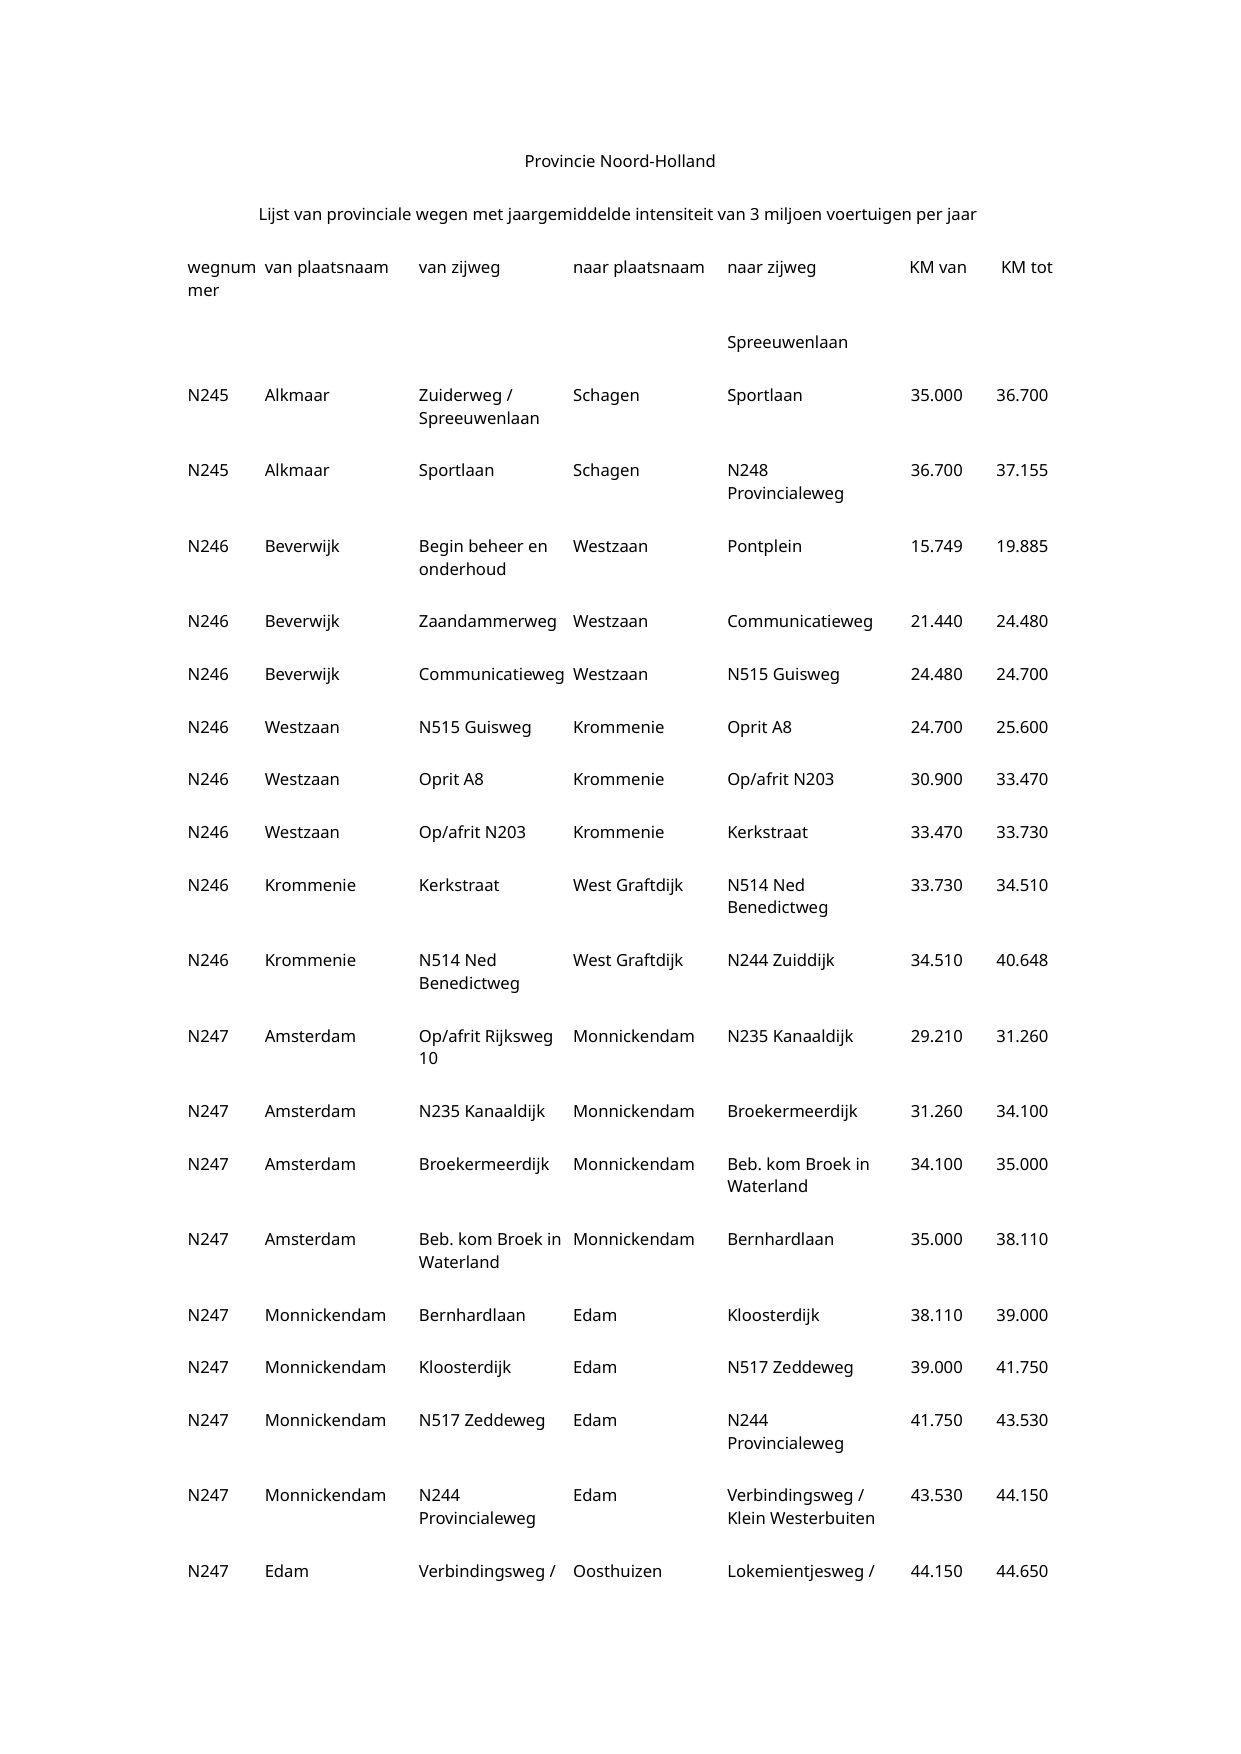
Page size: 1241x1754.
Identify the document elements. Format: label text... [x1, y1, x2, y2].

table_cell Op/afrit Rijksweg 10 [419, 1024, 573, 1099]
table_cell 41.750 [967, 1356, 1053, 1408]
table_cell Amsterdam [265, 1228, 419, 1303]
table_cell 38.110 [881, 1303, 967, 1356]
table_cell N235 Kanaaldijk [419, 1100, 573, 1152]
table_cell Sportlaan [419, 459, 573, 534]
table_cell [188, 331, 264, 383]
table_cell 41.750 [881, 1409, 967, 1484]
table_cell Lijst van provinciale wegen met jaargemiddelde intensiteit van 3 miljoen voertuigen per jaar [188, 203, 1053, 255]
table_cell naar plaatsnaam [573, 255, 727, 331]
table_cell Beverwijk [265, 663, 419, 715]
table_cell Krommenie [265, 949, 419, 1024]
table_cell N247 [188, 1409, 264, 1484]
table_cell N514 Ned Benedictweg [419, 949, 573, 1024]
table_cell [265, 331, 419, 383]
table_cell N247 [188, 1024, 264, 1099]
table_cell Edam [573, 1356, 727, 1408]
table_cell Sportlaan [727, 384, 881, 459]
table_cell Westzaan [265, 768, 419, 821]
table_cell Lokemientjesweg / [727, 1559, 881, 1582]
table_cell Schagen [573, 459, 727, 534]
table_cell N248 Provincialeweg [727, 459, 881, 534]
table_cell 33.730 [881, 873, 967, 949]
table_cell Kerkstraat [419, 873, 573, 949]
table_cell Krommenie [265, 873, 419, 949]
table_cell van zijweg [419, 255, 573, 331]
table_cell Spreeuwenlaan [727, 331, 881, 383]
table_cell Westzaan [573, 610, 727, 662]
table_cell KM tot [967, 255, 1053, 331]
table_cell 43.530 [881, 1484, 967, 1559]
table_cell Alkmaar [265, 459, 419, 534]
table_cell N514 Ned Benedictweg [727, 873, 881, 949]
table_cell 29.210 [881, 1024, 967, 1099]
table_cell Broekermeerdijk [727, 1100, 881, 1152]
table_cell 19.885 [967, 534, 1053, 610]
table_cell Monnickendam [265, 1303, 419, 1356]
table_cell 38.110 [967, 1228, 1053, 1303]
table_cell Beb. kom Broek in Waterland [727, 1152, 881, 1228]
table_cell 35.000 [967, 1152, 1053, 1228]
table_cell N246 [188, 534, 264, 610]
table_cell West Graftdijk [573, 873, 727, 949]
table_cell 44.150 [881, 1559, 967, 1582]
table_cell N517 Zeddeweg [419, 1409, 573, 1484]
table_cell [967, 331, 1053, 383]
table_cell 15.749 [881, 534, 967, 610]
table_cell N247 [188, 1559, 264, 1582]
table_cell 24.700 [967, 663, 1053, 715]
table_cell N247 [188, 1303, 264, 1356]
table_cell Monnickendam [573, 1024, 727, 1099]
table_cell Edam [265, 1559, 419, 1582]
table_cell 33.470 [881, 821, 967, 873]
table_cell Edam [573, 1409, 727, 1484]
table_cell N247 [188, 1228, 264, 1303]
table_cell Kerkstraat [727, 821, 881, 873]
table_cell 34.510 [967, 873, 1053, 949]
table_cell 31.260 [881, 1100, 967, 1152]
table_cell Monnickendam [573, 1152, 727, 1228]
table_cell Monnickendam [265, 1484, 419, 1559]
table_cell N246 [188, 663, 264, 715]
table_cell Zuiderweg / Spreeuwenlaan [419, 384, 573, 459]
table_cell Westzaan [573, 534, 727, 610]
table_cell Zaandammerweg [419, 610, 573, 662]
table_cell Oprit A8 [727, 715, 881, 768]
table_cell 24.480 [881, 663, 967, 715]
table_cell wegnummer [188, 255, 264, 331]
table_cell 24.480 [967, 610, 1053, 662]
table_cell N246 [188, 821, 264, 873]
table_cell 34.100 [881, 1152, 967, 1228]
table_cell N247 [188, 1100, 264, 1152]
table_cell Edam [573, 1303, 727, 1356]
table_cell 39.000 [967, 1303, 1053, 1356]
table_cell Oprit A8 [419, 768, 573, 821]
table_cell Communicatieweg [727, 610, 881, 662]
table_cell Monnickendam [573, 1100, 727, 1152]
table_cell Bernhardlaan [419, 1303, 573, 1356]
table_cell N246 [188, 949, 264, 1024]
table_cell Westzaan [265, 715, 419, 768]
table_cell 44.150 [967, 1484, 1053, 1559]
table_cell N235 Kanaaldijk [727, 1024, 881, 1099]
table_cell 36.700 [881, 459, 967, 534]
table_cell Oosthuizen [573, 1559, 727, 1582]
table_cell 30.900 [881, 768, 967, 821]
table_cell N247 [188, 1152, 264, 1228]
table_cell KM van [881, 255, 967, 331]
table_cell 33.730 [967, 821, 1053, 873]
table_cell Krommenie [573, 768, 727, 821]
table_cell N247 [188, 1356, 264, 1408]
table_cell 33.470 [967, 768, 1053, 821]
table_cell Monnickendam [573, 1228, 727, 1303]
table_cell N515 Guisweg [727, 663, 881, 715]
table_cell [881, 331, 967, 383]
table_cell Edam [573, 1484, 727, 1559]
table_cell [573, 331, 727, 383]
table_cell Beb. kom Broek in Waterland [419, 1228, 573, 1303]
table_cell 34.100 [967, 1100, 1053, 1152]
table_cell N247 [188, 1484, 264, 1559]
table_cell N515 Guisweg [419, 715, 573, 768]
table_cell 44.650 [967, 1559, 1053, 1582]
table_cell 40.648 [967, 949, 1053, 1024]
table_cell 31.260 [967, 1024, 1053, 1099]
table_cell Amsterdam [265, 1100, 419, 1152]
table_cell West Graftdijk [573, 949, 727, 1024]
table_cell 43.530 [967, 1409, 1053, 1484]
table_cell N246 [188, 768, 264, 821]
table_cell Monnickendam [265, 1409, 419, 1484]
table_cell Beverwijk [265, 534, 419, 610]
table_header Provincie Noord-Holland [188, 150, 1053, 203]
table_cell Krommenie [573, 821, 727, 873]
table_cell 36.700 [967, 384, 1053, 459]
table_cell N246 [188, 873, 264, 949]
table_cell 35.000 [881, 384, 967, 459]
table_cell Amsterdam [265, 1152, 419, 1228]
table_cell Op/afrit N203 [727, 768, 881, 821]
table_cell Verbindingsweg / Klein Westerbuiten [727, 1484, 881, 1559]
table_cell 35.000 [881, 1228, 967, 1303]
table_cell van plaatsnaam [265, 255, 419, 331]
table_cell naar zijweg [727, 255, 881, 331]
table_cell Krommenie [573, 715, 727, 768]
table_cell N246 [188, 715, 264, 768]
table_cell Westzaan [573, 663, 727, 715]
table_cell Westzaan [265, 821, 419, 873]
table_cell Kloosterdijk [419, 1356, 573, 1408]
table_cell Beverwijk [265, 610, 419, 662]
table_cell Bernhardlaan [727, 1228, 881, 1303]
table_cell N244 Provincialeweg [727, 1409, 881, 1484]
table_cell [419, 331, 573, 383]
table_cell Monnickendam [265, 1356, 419, 1408]
table_cell 25.600 [967, 715, 1053, 768]
table_cell Verbindingsweg / [419, 1559, 573, 1582]
table_cell N246 [188, 610, 264, 662]
table_cell N245 [188, 459, 264, 534]
table_cell Broekermeerdijk [419, 1152, 573, 1228]
table_cell Amsterdam [265, 1024, 419, 1099]
table_cell Communicatieweg [419, 663, 573, 715]
table_cell Kloosterdijk [727, 1303, 881, 1356]
table_cell Schagen [573, 384, 727, 459]
table_cell N517 Zeddeweg [727, 1356, 881, 1408]
table_cell 21.440 [881, 610, 967, 662]
table_cell N245 [188, 384, 264, 459]
table_cell 39.000 [881, 1356, 967, 1408]
table_cell Begin beheer en onderhoud [419, 534, 573, 610]
table_cell N244 Provincialeweg [419, 1484, 573, 1559]
table_cell Pontplein [727, 534, 881, 610]
table_cell 34.510 [881, 949, 967, 1024]
table_cell Op/afrit N203 [419, 821, 573, 873]
table_cell N244 Zuiddijk [727, 949, 881, 1024]
table_cell Alkmaar [265, 384, 419, 459]
table_cell 37.155 [967, 459, 1053, 534]
table_cell 24.700 [881, 715, 967, 768]
